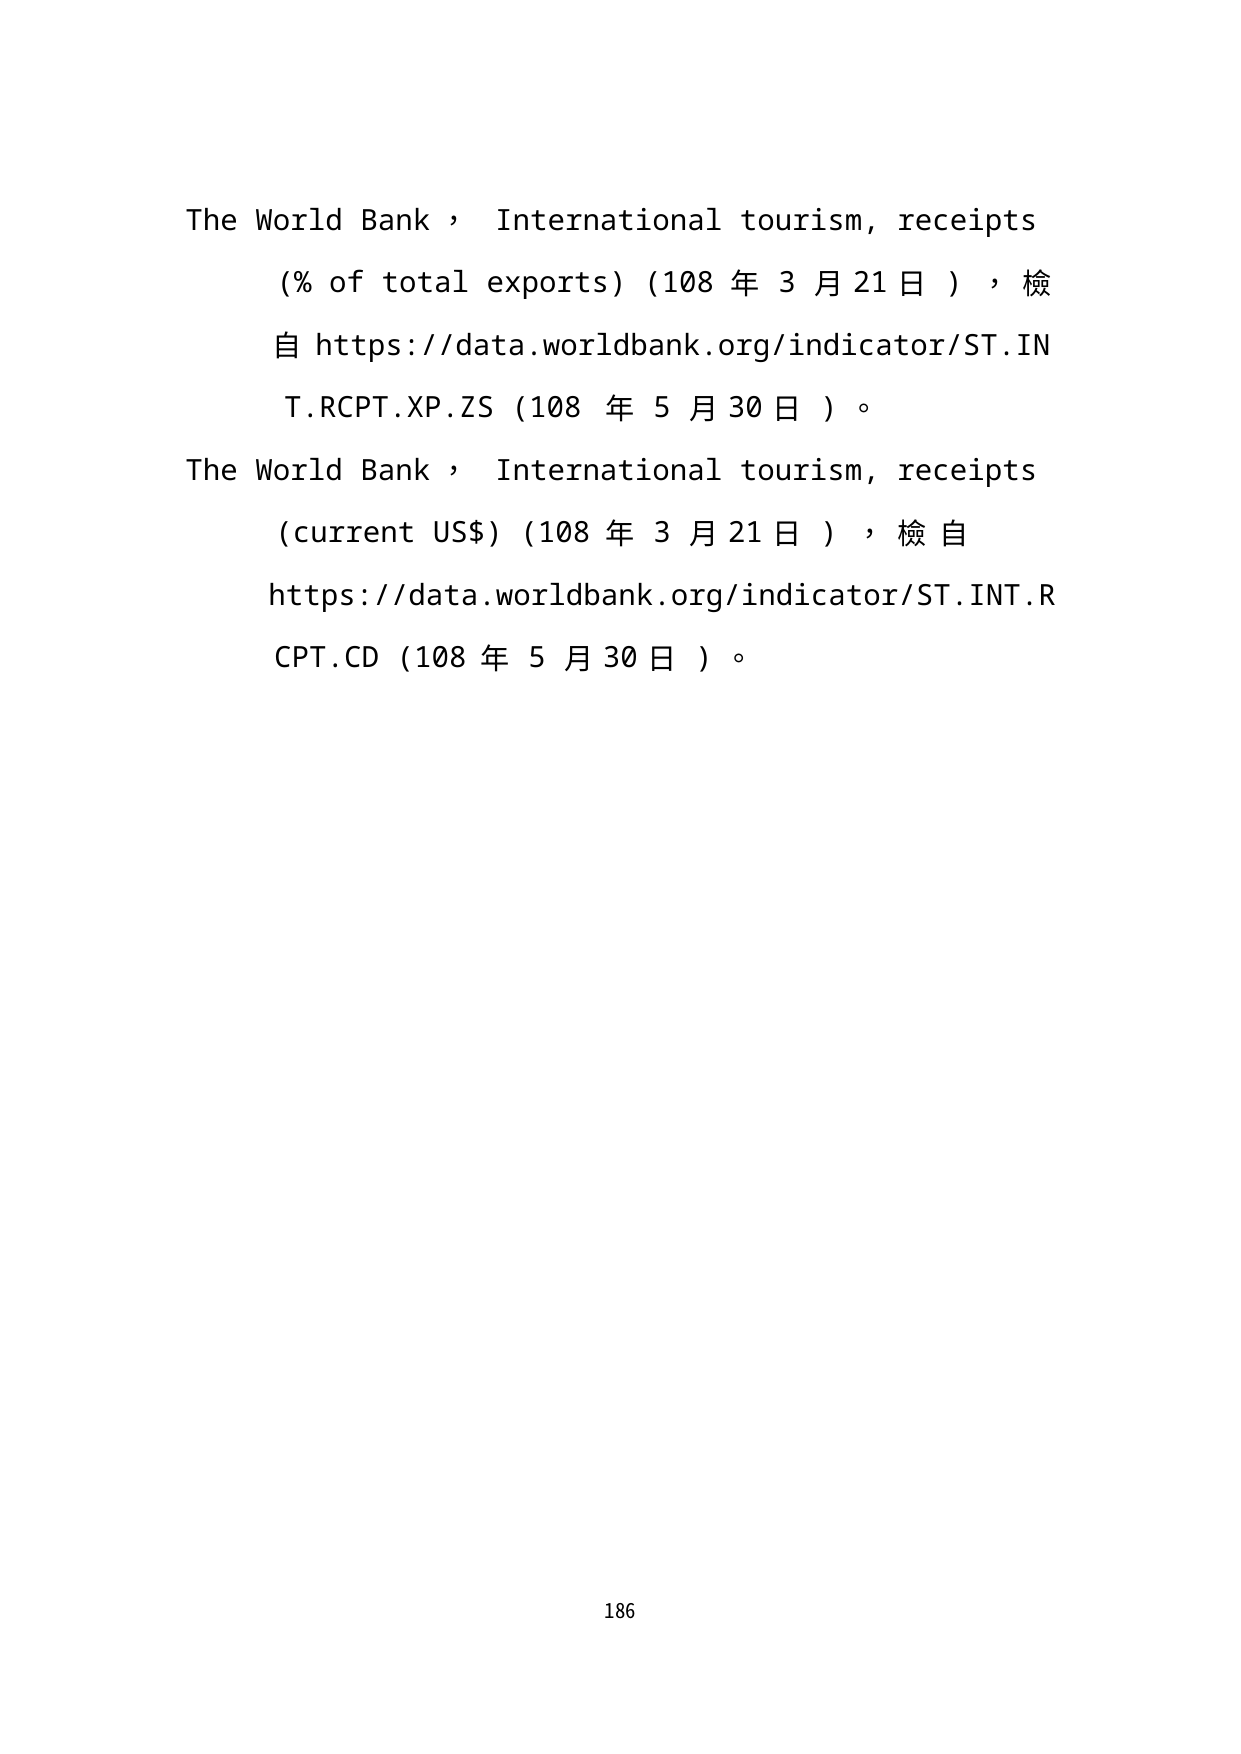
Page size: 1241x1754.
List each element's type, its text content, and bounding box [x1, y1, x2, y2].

text The World Bank，International tourism, receipts (% of total exports) (108年3月21日)，檢自https://data.worldbank.org/indicator/ST.INT.RCPT.XP.ZS (108年5月30日)。 [183, 177, 1058, 427]
text The World Bank，International tourism, receipts (current US$) (108年3月21日)，檢自https://data.worldbank.org/indicator/ST.INT.RCPT.CD (108年5月30日)。 [183, 427, 1058, 677]
